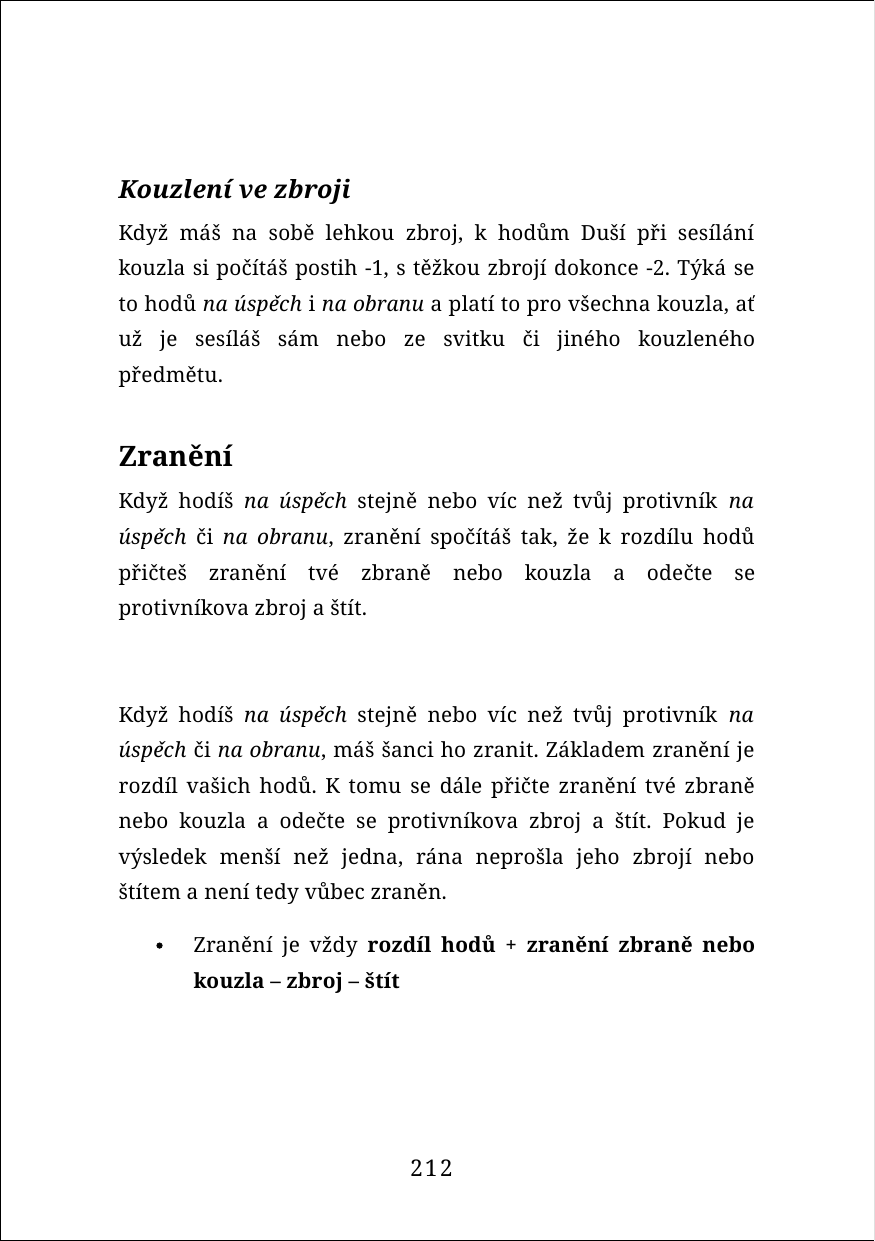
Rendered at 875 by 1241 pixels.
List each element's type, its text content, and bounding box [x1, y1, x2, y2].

subtitle Kouzlení ve zbroji [118, 172, 756, 206]
list Zranění je vždy rozdíl hodů + zranění zbraně nebo kouzla – zbroj – štít [156, 931, 756, 994]
text Když hodíš na úspěch stejně nebo víc než tvůj protivník na úspěch či na obranu, zranění spočítáš tak, že k rozdílu hodů přičteš zranění tvé zbraně nebo kouzla a odečte se protivníkova zbroj a štít. [118, 487, 756, 622]
text Když máš na sobě lehkou zbroj, k hodům Duší při sesílání kouzla si počítáš postih -1, s těžkou zbrojí dokonce -2. Týká se to hodů na úspěch i na obranu a platí to pro všechna kouzla, ať už je sesíláš sám nebo ze svitku či jiného kouzleného předmětu. [118, 218, 756, 388]
text Když hodíš na úspěch stejně nebo víc než tvůj protivník na úspěch či na obranu, máš šanci ho zranit. Základem zranění je rozdíl vašich hodů. K tomu se dále přičte zranění tvé zbraně nebo kouzla a odečte se protivníkova zbroj a štít. Pokud je výsledek menší než jedna, rána neprošla jeho zbrojí nebo štítem a není tedy vůbec zraněn. [118, 700, 756, 906]
subtitle Zranění [118, 437, 756, 475]
